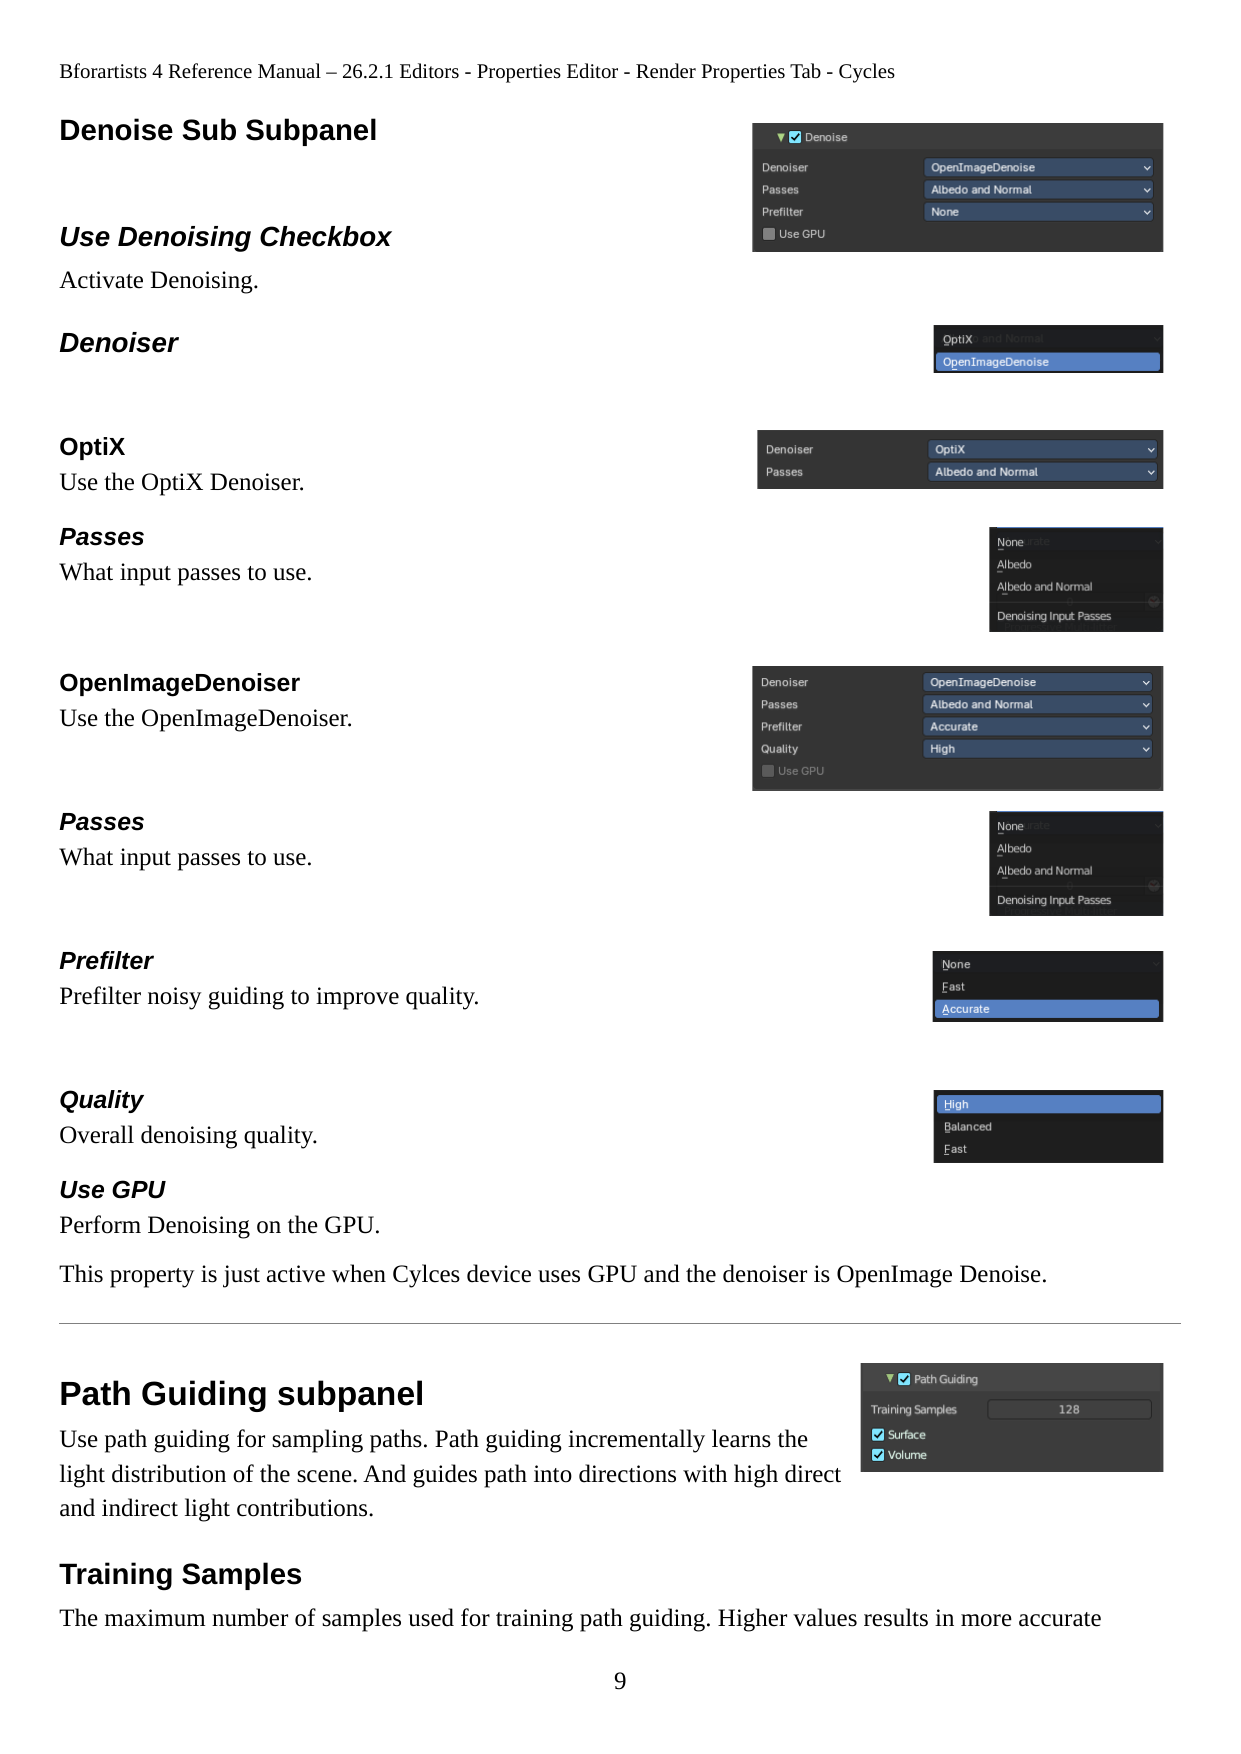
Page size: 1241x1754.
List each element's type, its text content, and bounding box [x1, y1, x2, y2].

subtitle OptiX [59, 432, 757, 461]
text Use the OpenImageDenoiser. [59, 703, 752, 731]
text The maximum number of samples used for training path guiding. Higher values results in more accurate [59, 1603, 1181, 1632]
text Perform Denoising on the GPU. [59, 1210, 1181, 1239]
subtitle Denoiser [59, 326, 933, 358]
text Use path guiding for sampling paths. Path guiding incrementally learns the light distribution of the scene. And guides path into directions with high direct and indirect light contributions. [59, 1424, 1181, 1522]
picture [933, 1090, 1164, 1163]
picture [989, 811, 1164, 916]
text Activate Denoising. [59, 265, 1181, 293]
subtitle [1164, 668, 1181, 696]
text This property is just active when Cylces device uses GPU and the denoiser is OpenImage Denoise. [59, 1259, 1181, 1288]
text Use the OptiX Denoiser. [59, 467, 1181, 496]
subtitle Use GPU [59, 1175, 1181, 1204]
subtitle Passes [59, 522, 1181, 551]
subtitle [1164, 220, 1181, 252]
subtitle Use Denoising Checkbox [59, 220, 752, 252]
text Prefilter noisy guiding to improve quality. [59, 981, 932, 1010]
subtitle [1164, 326, 1181, 358]
text What input passes to use. [59, 842, 989, 871]
subtitle Prefilter [59, 946, 1181, 975]
picture [860, 1363, 1164, 1472]
text Overall denoising quality. [59, 1120, 933, 1149]
subtitle Quality [59, 1085, 1181, 1114]
subtitle Path Guiding subpanel [59, 1373, 860, 1412]
subtitle [1164, 1373, 1181, 1412]
picture [757, 430, 1164, 489]
picture [989, 527, 1164, 632]
subtitle Denoise Sub Subpanel [59, 113, 1181, 146]
text What input passes to use. [59, 557, 989, 586]
picture [752, 123, 1164, 252]
subtitle Passes [59, 807, 1181, 836]
subtitle OpenImageDenoiser [59, 668, 752, 696]
subtitle Training Samples [59, 1557, 1181, 1591]
picture [932, 951, 1164, 1022]
picture [933, 325, 1164, 373]
subtitle [1164, 432, 1181, 461]
picture [752, 666, 1164, 791]
